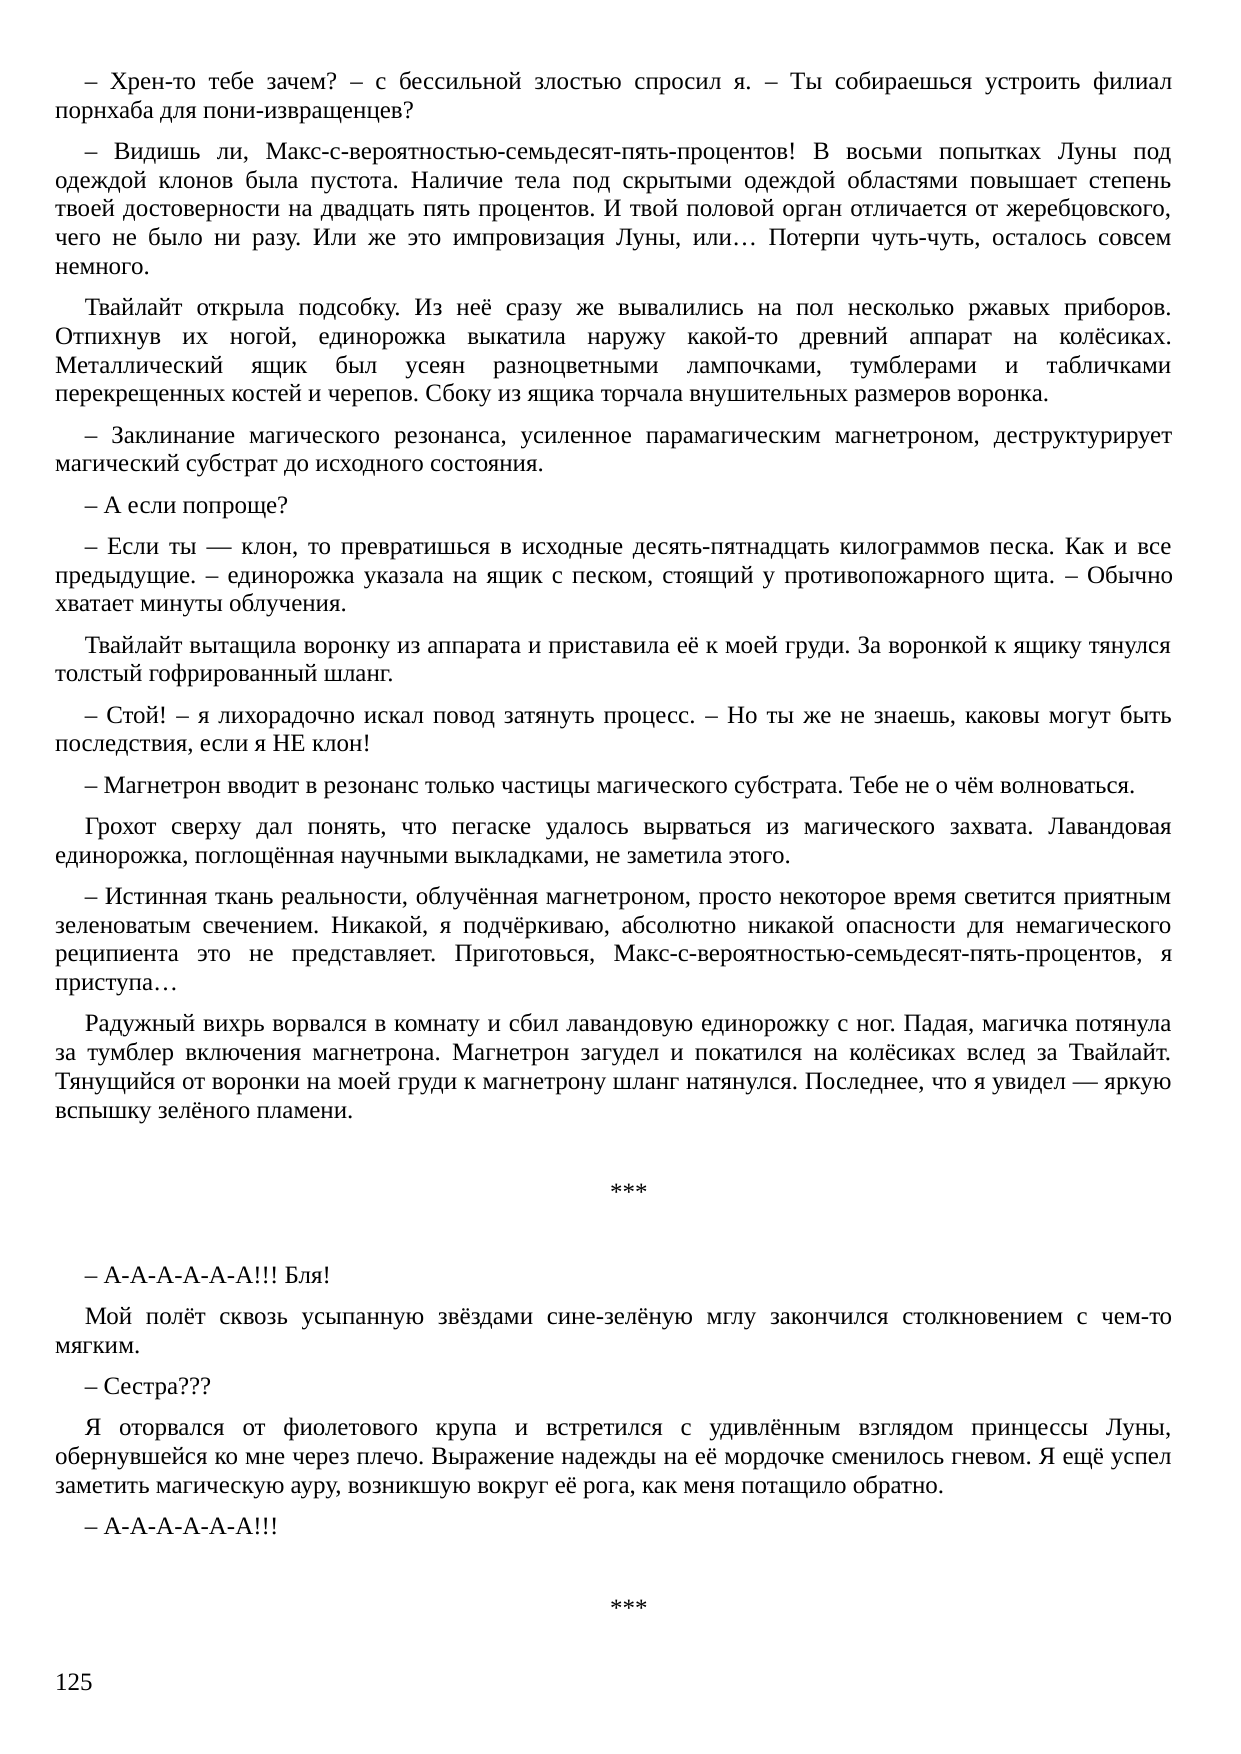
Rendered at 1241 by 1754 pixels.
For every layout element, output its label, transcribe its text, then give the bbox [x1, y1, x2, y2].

text – А-А-А-А-А-А!!! [55, 1511, 1173, 1540]
text – Хрен-то тебе зачем? – с бессильной злостью спросил я. – Ты собираешься устроить филиал порнхаба для пони-извращенцев? [55, 66, 1173, 123]
text *** [55, 1177, 1173, 1206]
text Твайлайт вытащила воронку из аппарата и приставила её к моей груди. За воронкой к ящику тянулся толстый гофрированный шланг. [55, 630, 1173, 687]
text Грохот сверху дал понять, что пегаске удалось вырваться из магического захвата. Лавандовая единорожка, поглощённая научными выкладками, не заметила этого. [55, 811, 1173, 868]
text – Видишь ли, Макс-с-вероятностью-семьдесят-пять-процентов! В восьми попытках Луны под одеждой клонов была пустота. Наличие тела под скрытыми одеждой областями повышает степень твоей достоверности на двадцать пять процентов. И твой половой орган отличается от жеребцовского, чего не было ни разу. Или же это импровизация Луны, или… Потерпи чуть-чуть, осталось совсем немного. [55, 136, 1173, 280]
text – А если попроще? [55, 490, 1173, 518]
text – А-А-А-А-А-А!!! Бля! [55, 1260, 1173, 1288]
text – Истинная ткань реальности, облучённая магнетроном, просто некоторое время светится приятным зеленоватым свечением. Никакой, я подчёркиваю, абсолютно никакой опасности для немагического реципиента это не представляет. Приготовься, Макс-с-вероятностью-семьдесят-пять-процентов, я приступа… [55, 881, 1173, 996]
text Я оторвался от фиолетового крупа и встретился с удивлённым взглядом принцессы Луны, обернувшейся ко мне через плечо. Выражение надежды на её мордочке сменилось гневом. Я ещё успел заметить магическую ауру, возникшую вокруг её рога, как меня потащило обратно. [55, 1412, 1173, 1498]
text Радужный вихрь ворвался в комнату и сбил лавандовую единорожку с ног. Падая, магичка потянула за тумблер включения магнетрона. Магнетрон загудел и покатился на колёсиках вслед за Твайлайт. Тянущийся от воронки на моей груди к магнетрону шланг натянулся. Последнее, что я увидел — яркую вспышку зелёного пламени. [55, 1008, 1173, 1123]
text Мой полёт сквозь усыпанную звёздами сине-зелёную мглу закончился столкновением с чем-то мягким. [55, 1301, 1173, 1358]
text – Стой! – я лихорадочно искал повод затянуть процесс. – Но ты же не знаешь, каковы могут быть последствия, если я НЕ клон! [55, 700, 1173, 757]
text – Заклинание магического резонанса, усиленное парамагическим магнетроном, деструктурирует магический субстрат до исходного состояния. [55, 420, 1173, 477]
text – Магнетрон вводит в резонанс только частицы магического субстрата. Тебе не о чём волноваться. [55, 770, 1173, 798]
text Твайлайт открыла подсобку. Из неё сразу же вывалились на пол несколько ржавых приборов. Отпихнув их ногой, единорожка выкатила наружу какой-то древний аппарат на колёсиках. Металлический ящик был усеян разноцветными лампочками, тумблерами и табличками перекрещенных костей и черепов. Сбоку из ящика торчала внушительных размеров воронка. [55, 292, 1173, 407]
text – Если ты — клон, то превратишься в исходные десять-пятнадцать килограммов песка. Как и все предыдущие. – единорожка указала на ящик с песком, стоящий у противопожарного щита. – Обычно хватает минуты облучения. [55, 531, 1173, 617]
text – Сестра??? [55, 1371, 1173, 1400]
text *** [55, 1593, 1173, 1622]
